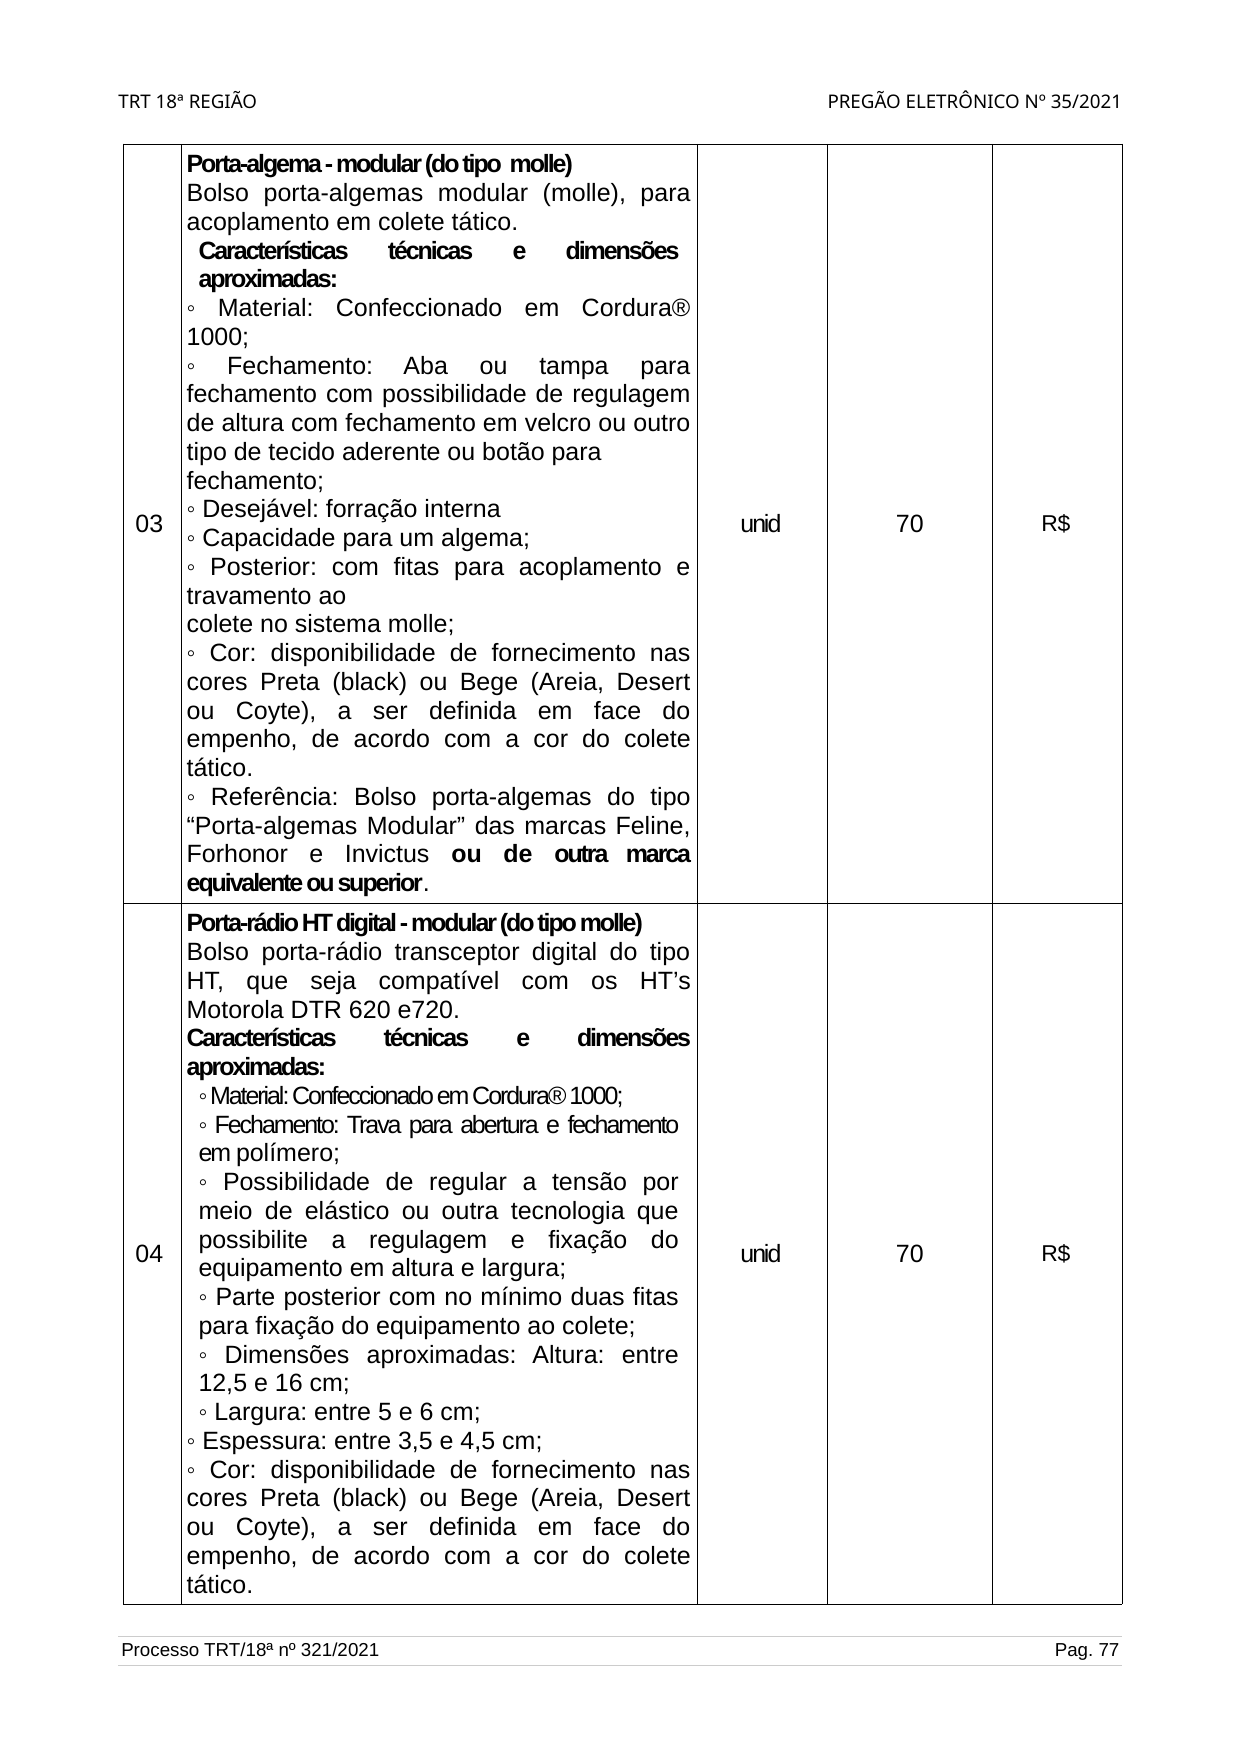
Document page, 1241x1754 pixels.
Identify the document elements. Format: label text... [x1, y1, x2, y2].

table_cell 03 [124, 145, 181, 903]
table_cell R$ [993, 904, 1122, 1604]
table_cell 70 [828, 145, 992, 903]
table_cell R$ [993, 145, 1122, 903]
table_cell Porta-rádio HT digital - modular (do tipo molle) Bolso porta-rádio transceptor digital do tipo HT, que seja compatível com os HT’s Motorola DTR 620 e720. Características técnicas e dimensões aproximadas: ◦ Material: Confeccionado em Cordura® 1000; ◦ Fechamento: Trava para abertura e fechamento em polímero; ◦ Possibilidade de regular a tensão por meio de elástico ou outra tecnologia que possibilite a regulagem e fixação do equipamento em altura e largura; ◦ Parte posterior com no mínimo duas fitas para fixação do equipamento ao colete; ◦ Dimensões aproximadas: Altura: entre 12,5 e 16 cm; ◦ Largura: entre 5 e 6 cm; ◦ Espessura: entre 3,5 e 4,5 cm; ◦ Cor: disponibilidade de fornecimento nas cores Preta (black) ou Bege (Areia, Desert ou Coyte), a ser definida em face do empenho, de acordo com a cor do colete tático. [182, 904, 697, 1604]
table_cell unid [698, 904, 827, 1604]
table_cell unid [698, 145, 827, 903]
table_cell Porta-algema - modular (do tipo molle) Bolso porta-algemas modular (molle), para acoplamento em colete tático. Características técnicas e dimensões aproximadas: ◦ Material: Confeccionado em Cordura® 1000; ◦ Fechamento: Aba ou tampa para fechamento com possibilidade de regulagem de altura com fechamento em velcro ou outro tipo de tecido aderente ou botão para fechamento; ◦ Desejável: forração interna ◦ Capacidade para um algema; ◦ Posterior: com fitas para acoplamento e travamento ao colete no sistema molle; ◦ Cor: disponibilidade de fornecimento nas cores Preta (black) ou Bege (Areia, Desert ou Coyte), a ser definida em face do empenho, de acordo com a cor do colete tático. ◦ Referência: Bolso porta-algemas do tipo “Porta-algemas Modular” das marcas Feline, Forhonor e Invictus ou de outra marca equivalente ou superior. [182, 145, 697, 903]
table_cell 04 [124, 904, 181, 1604]
table_cell 70 [828, 904, 992, 1604]
